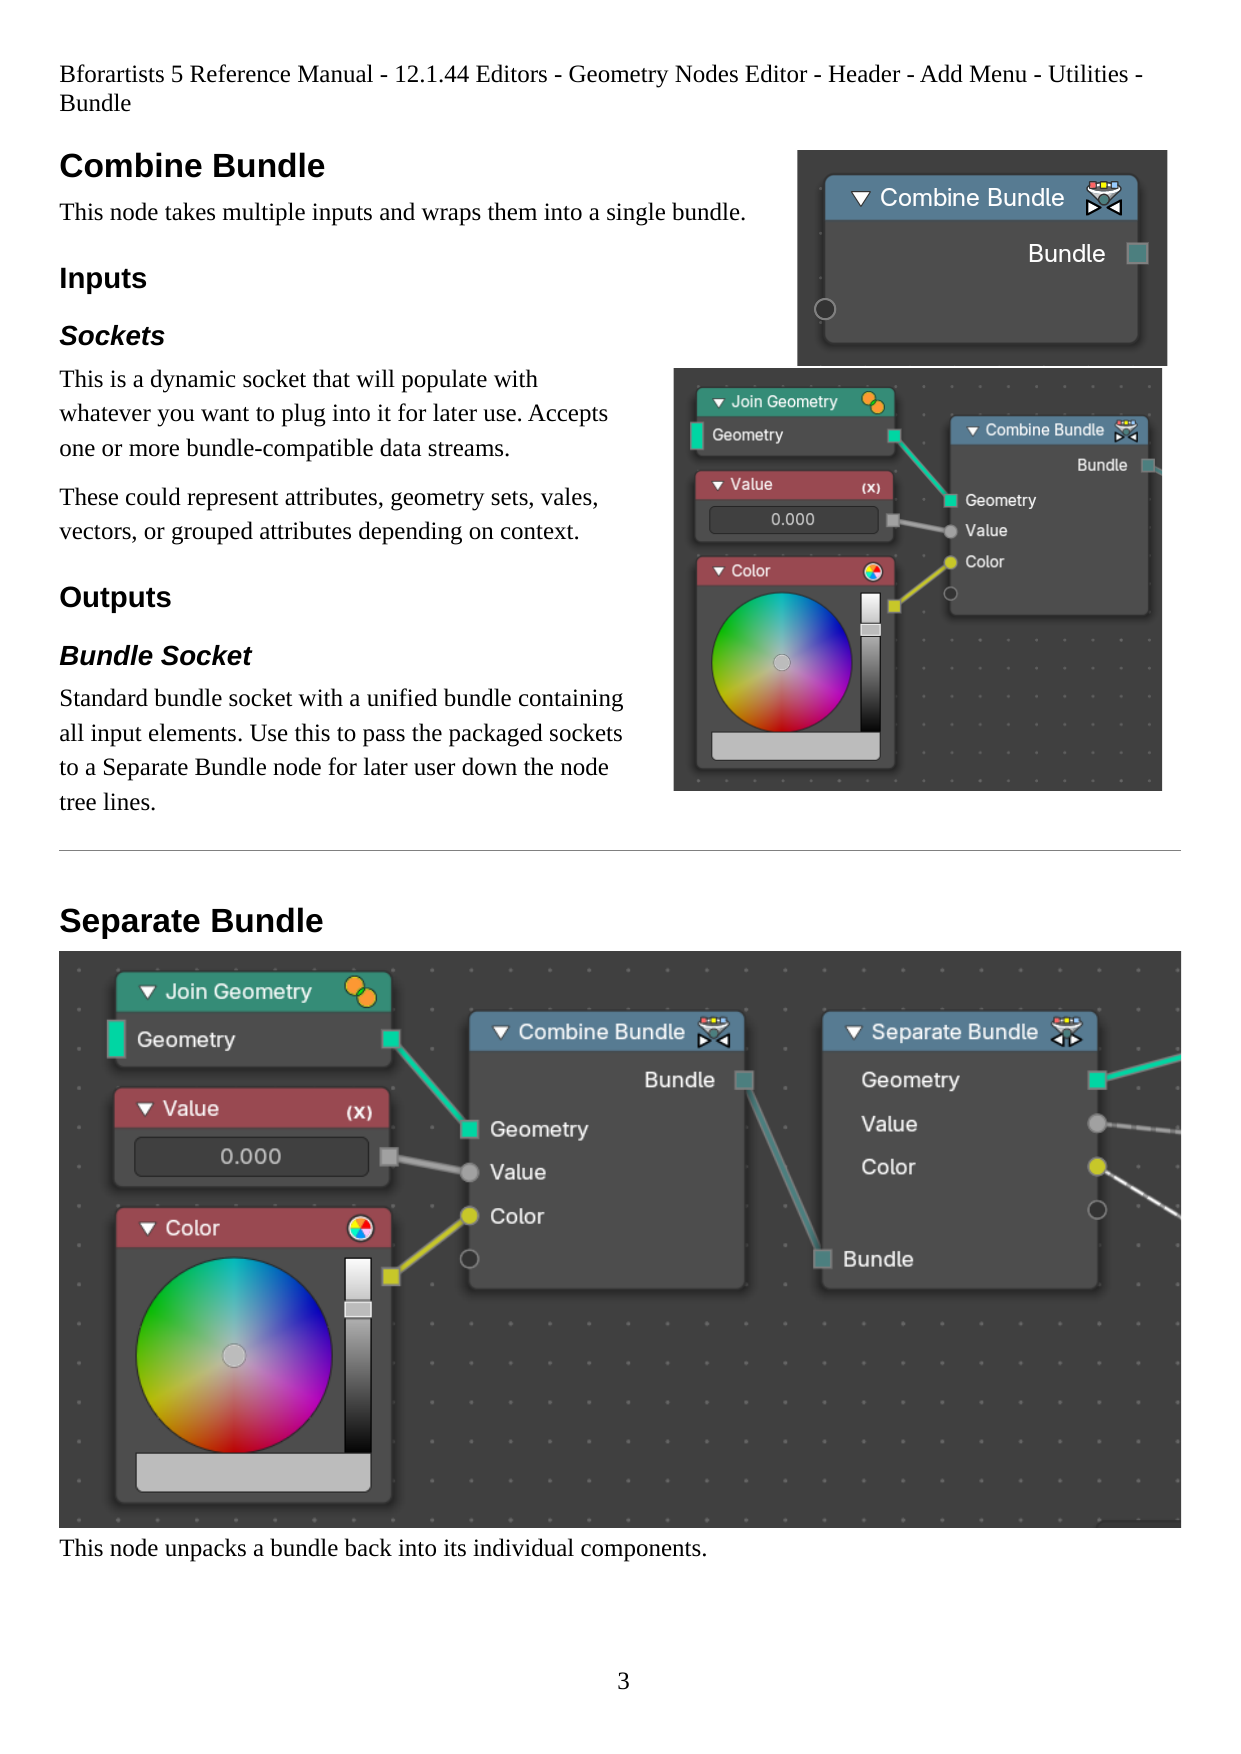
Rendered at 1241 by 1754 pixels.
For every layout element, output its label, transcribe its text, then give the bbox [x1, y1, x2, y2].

text Standard bundle socket with a unified bundle containing all input elements. Use this to pass the packaged sockets to a Separate Bundle node for later user down the node tree lines. [59, 683, 1181, 815]
subtitle Inputs [59, 261, 797, 294]
picture [797, 150, 1168, 366]
subtitle Combine Bundle [59, 146, 1181, 185]
text These could represent attributes, geometry sets, vales, vectors, or grouped attributes depending on context. [59, 482, 673, 545]
subtitle [1168, 261, 1181, 294]
text This node takes multiple inputs and wraps them into a single bundle. [59, 197, 797, 226]
picture [59, 951, 1182, 1528]
subtitle Separate Bundle [59, 901, 1181, 939]
subtitle Bundle Socket [59, 639, 673, 671]
subtitle Sockets [59, 319, 797, 351]
subtitle Outputs [59, 580, 673, 614]
text This node unpacks a bundle back into its individual components. [59, 1528, 1181, 1562]
subtitle [1163, 639, 1181, 671]
text This is a dynamic socket that will populate with whatever you want to plug into it for later use. Accepts one or more bundle-compatible data streams. [59, 364, 1181, 462]
subtitle [1168, 319, 1181, 351]
picture [673, 368, 1163, 791]
subtitle [1163, 580, 1181, 614]
